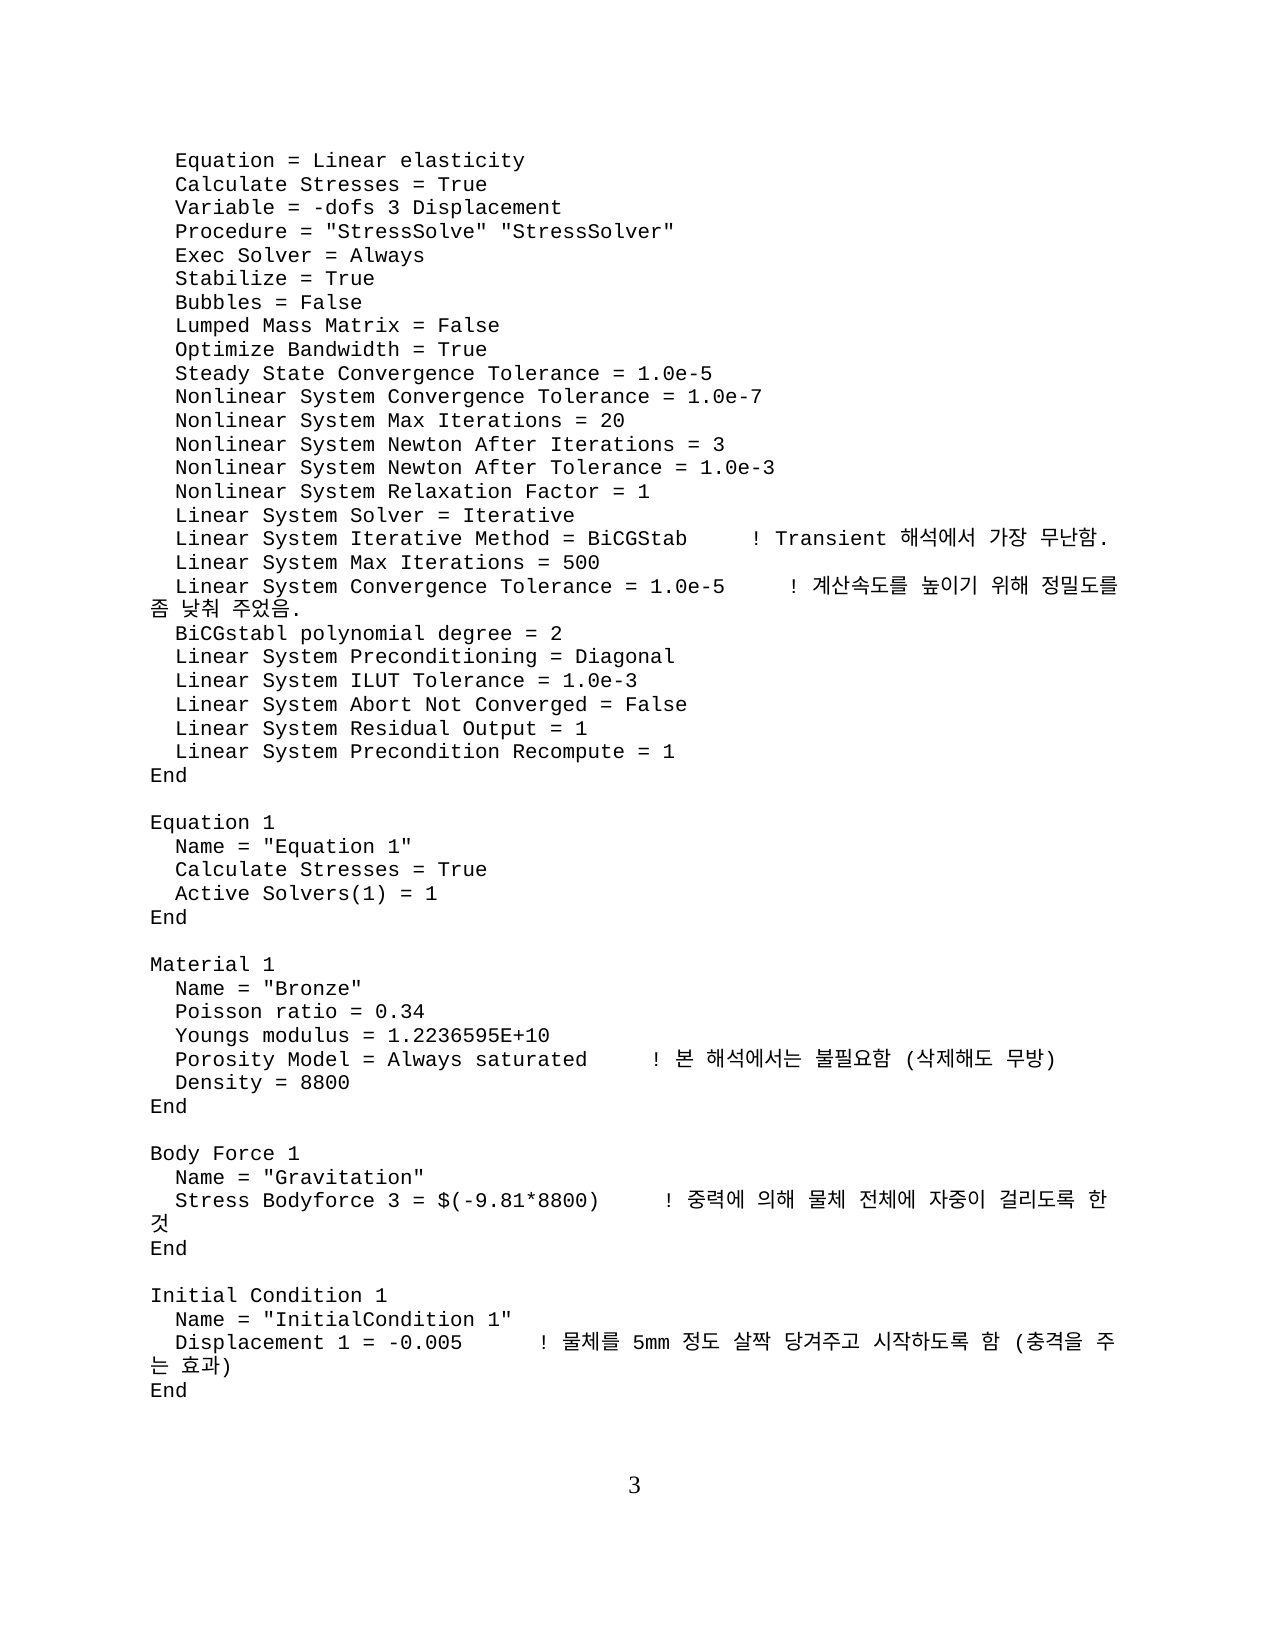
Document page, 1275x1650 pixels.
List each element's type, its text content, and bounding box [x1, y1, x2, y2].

text Linear System Abort Not Converged = False [150, 694, 1125, 717]
text Nonlinear System Max Iterations = 20 [150, 410, 1125, 434]
text Displacement 1 = -0.005 ! 물체를 5mm 정도 살짝 당겨주고 시작하도록 함 (충격을 주는 효과) [150, 1332, 1125, 1379]
text Linear System Residual Output = 1 [150, 717, 1125, 741]
text Calculate Stresses = True [150, 859, 1125, 883]
text Lumped Mass Matrix = False [150, 316, 1125, 339]
text Name = "Gravitation" [150, 1167, 1125, 1190]
text Youngs modulus = 1.2236595E+10 [150, 1025, 1125, 1048]
text Stabilize = True [150, 268, 1125, 292]
text Porosity Model = Always saturated ! 본 해석에서는 불필요함 (삭제해도 무방) [150, 1048, 1125, 1072]
text Calculate Stresses = True [150, 174, 1125, 197]
text Equation = Linear elasticity [150, 150, 1125, 174]
text Material 1 [150, 954, 1125, 978]
text End [150, 1238, 1125, 1261]
text End [150, 1379, 1125, 1403]
text Linear System Precondition Recompute = 1 [150, 741, 1125, 765]
text End [150, 1096, 1125, 1119]
text Linear System Solver = Iterative [150, 505, 1125, 528]
text Nonlinear System Convergence Tolerance = 1.0e-7 [150, 386, 1125, 410]
text Name = "Bronze" [150, 978, 1125, 1001]
text Linear System Iterative Method = BiCGStab ! Transient 해석에서 가장 무난함. [150, 528, 1125, 552]
text Exec Solver = Always [150, 244, 1125, 268]
text Name = "Equation 1" [150, 836, 1125, 859]
text Poisson ratio = 0.34 [150, 1001, 1125, 1025]
text Bubbles = False [150, 292, 1125, 316]
text Linear System Preconditioning = Diagonal [150, 647, 1125, 670]
text Linear System Max Iterations = 500 [150, 552, 1125, 576]
text Steady State Convergence Tolerance = 1.0e-5 [150, 363, 1125, 386]
text Linear System ILUT Tolerance = 1.0e-3 [150, 670, 1125, 694]
text End [150, 907, 1125, 930]
text Equation 1 [150, 812, 1125, 836]
text BiCGstabl polynomial degree = 2 [150, 623, 1125, 647]
text Linear System Convergence Tolerance = 1.0e-5 ! 계산속도를 높이기 위해 정밀도를 좀 낮춰 주었음. [150, 576, 1125, 623]
text Nonlinear System Newton After Iterations = 3 [150, 434, 1125, 457]
text Nonlinear System Newton After Tolerance = 1.0e-3 [150, 457, 1125, 481]
text Density = 8800 [150, 1072, 1125, 1096]
text Procedure = "StressSolve" "StressSolver" [150, 221, 1125, 244]
text Optimize Bandwidth = True [150, 339, 1125, 363]
text Variable = -dofs 3 Displacement [150, 197, 1125, 221]
text Nonlinear System Relaxation Factor = 1 [150, 481, 1125, 505]
text Initial Condition 1 [150, 1285, 1125, 1309]
text Stress Bodyforce 3 = $(-9.81*8800) ! 중력에 의해 물체 전체에 자중이 걸리도록 한 것 [150, 1190, 1125, 1238]
text End [150, 765, 1125, 788]
text Name = "InitialCondition 1" [150, 1309, 1125, 1332]
text Active Solvers(1) = 1 [150, 883, 1125, 907]
text Body Force 1 [150, 1143, 1125, 1167]
